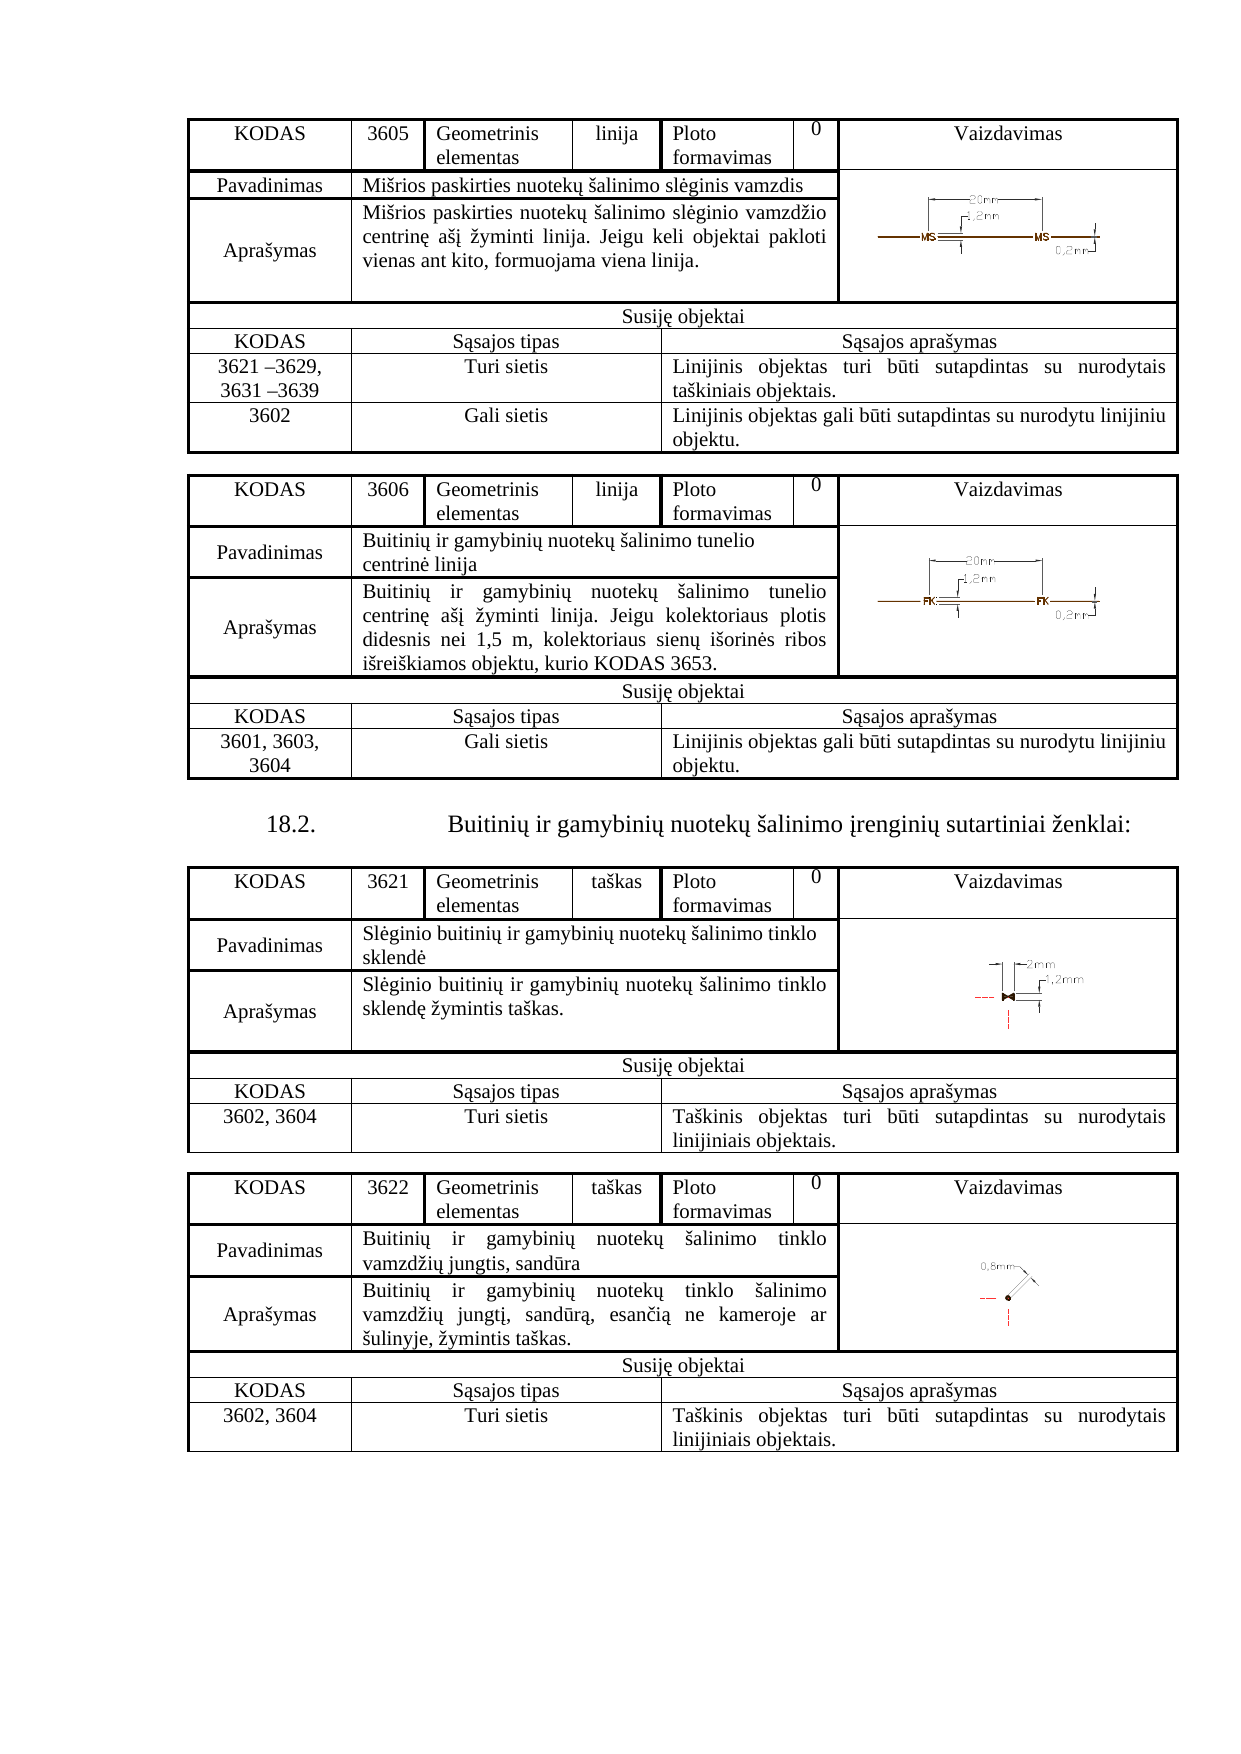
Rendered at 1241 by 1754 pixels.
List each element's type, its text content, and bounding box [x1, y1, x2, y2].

table_cell Sąsajos tipas [352, 1079, 661, 1103]
table_cell Buitinių ir gamybinių nuotekų šalinimo tunelio centrinė linija [352, 528, 837, 576]
table_cell 3601, 3603, 3604 [190, 729, 351, 777]
table_cell KODAS [190, 329, 351, 353]
table_cell Susiję objektai [190, 1054, 1176, 1077]
table_header taškas [573, 1175, 659, 1223]
table_header KODAS [190, 121, 351, 169]
table_header linija [573, 477, 659, 525]
table_cell KODAS [190, 704, 351, 728]
table_cell Aprašymas [190, 972, 351, 1050]
table_header Ploto formavimas [663, 869, 793, 917]
table_header Vaizdavimas [840, 477, 1176, 525]
table_cell Susiję objektai [190, 679, 1176, 703]
table_header Ploto formavimas [663, 477, 793, 525]
table_cell Mišrios paskirties nuotekų šalinimo slėginio vamzdžio centrinę ašį žyminti linija. Jeigu keli objektai pakloti vienas ant kito, formuojama viena linija. [352, 200, 837, 301]
table_header KODAS [190, 869, 351, 917]
table_cell Taškinis objektas turi būti sutapdintas su nurodytais linijiniais objektais. [662, 1403, 1176, 1451]
table_cell Turi sietis [352, 1403, 661, 1451]
table_header 3606 [352, 477, 423, 525]
table_cell Sąsajos tipas [352, 704, 661, 728]
table_cell Linijinis objektas gali būti sutapdintas su nurodytu linijiniu objektu. [662, 729, 1176, 777]
table_cell Buitinių ir gamybinių nuotekų šalinimo tinklo vamzdžių jungtis, sandūra [352, 1226, 837, 1274]
table_cell Pavadinimas [190, 528, 351, 576]
table_cell Sąsajos tipas [352, 329, 661, 353]
table_cell Sąsajos aprašymas [662, 704, 1176, 728]
table_header KODAS [190, 477, 351, 525]
table_header Vaizdavimas [840, 869, 1176, 917]
table_header  [794, 1175, 837, 1223]
table_header Geometrinis elementas [426, 121, 572, 169]
table_cell Sąsajos aprašymas [662, 1378, 1176, 1402]
table_header linija [573, 121, 659, 169]
table_cell Taškinis objektas turi būti sutapdintas su nurodytais linijiniais objektais. [662, 1104, 1176, 1152]
table_cell Aprašymas [190, 579, 351, 675]
table_cell Buitinių ir gamybinių nuotekų tinklo šalinimo vamzdžių jungtį, sandūrą, esančią ne kameroje ar šulinyje, žymintis taškas. [352, 1278, 837, 1350]
table_cell [840, 1224, 1176, 1350]
table_cell [840, 919, 1176, 1050]
table_cell Turi sietis [352, 1104, 661, 1152]
table_cell Aprašymas [190, 1278, 351, 1350]
table_header 3605 [352, 121, 423, 169]
table_cell 3621 –3629, 3631 –3639 [190, 354, 351, 402]
table_cell Gali sietis [352, 729, 661, 777]
table_cell [840, 526, 1176, 675]
table_header 3621 [352, 869, 423, 917]
table_cell Pavadinimas [190, 921, 351, 969]
table_header Vaizdavimas [840, 121, 1176, 169]
table_cell KODAS [190, 1378, 351, 1402]
table_cell KODAS [190, 1079, 351, 1103]
table_header 3622 [352, 1175, 423, 1223]
table_header KODAS [190, 1175, 351, 1223]
table_cell Buitinių ir gamybinių nuotekų šalinimo tunelio centrinę ašį žyminti linija. Jeigu kolektoriaus plotis didesnis nei 1,5 m, kolektoriaus sienų išorinės ribos išreiškiamos objektu, kurio KODAS 3653. [352, 579, 837, 675]
table_header taškas [573, 869, 659, 917]
table_cell Slėginio buitinių ir gamybinių nuotekų šalinimo tinklo sklendę žymintis taškas. [352, 972, 837, 1050]
table_cell Sąsajos tipas [352, 1378, 661, 1402]
table_cell [840, 170, 1176, 301]
table_cell Aprašymas [190, 200, 351, 301]
table_cell Sąsajos aprašymas [662, 1079, 1176, 1103]
table_cell Linijinis objektas turi būti sutapdintas su nurodytais taškiniais objektais. [662, 354, 1176, 402]
table_cell Susiję objektai [190, 304, 1176, 328]
table_header Ploto formavimas [663, 1175, 793, 1223]
table_header Geometrinis elementas [426, 869, 572, 917]
table_header  [794, 477, 837, 525]
table_cell Gali sietis [352, 403, 661, 451]
table_cell 3602, 3604 [190, 1403, 351, 1451]
table_cell Mišrios paskirties nuotekų šalinimo slėginis vamzdis [352, 173, 837, 197]
text 18.2. Buitinių ir gamybinių nuotekų šalinimo įrenginių sutartiniai ženklai: [177, 809, 1181, 837]
table_cell Slėginio buitinių ir gamybinių nuotekų šalinimo tinklo sklendė [352, 921, 837, 969]
table_header  [794, 121, 837, 169]
table_cell Turi sietis [352, 354, 661, 402]
table_cell 3602 [190, 403, 351, 451]
table_cell Pavadinimas [190, 1226, 351, 1274]
table_cell Pavadinimas [190, 173, 351, 197]
table_header Geometrinis elementas [426, 1175, 572, 1223]
table_cell Linijinis objektas gali būti sutapdintas su nurodytu linijiniu objektu. [662, 403, 1176, 451]
table_cell Sąsajos aprašymas [662, 329, 1176, 353]
table_header Vaizdavimas [840, 1175, 1176, 1223]
table_header Geometrinis elementas [426, 477, 572, 525]
table_header Ploto formavimas [663, 121, 793, 169]
table_cell Susiję objektai [190, 1353, 1176, 1377]
table_cell 3602, 3604 [190, 1104, 351, 1152]
table_header  [794, 869, 837, 917]
